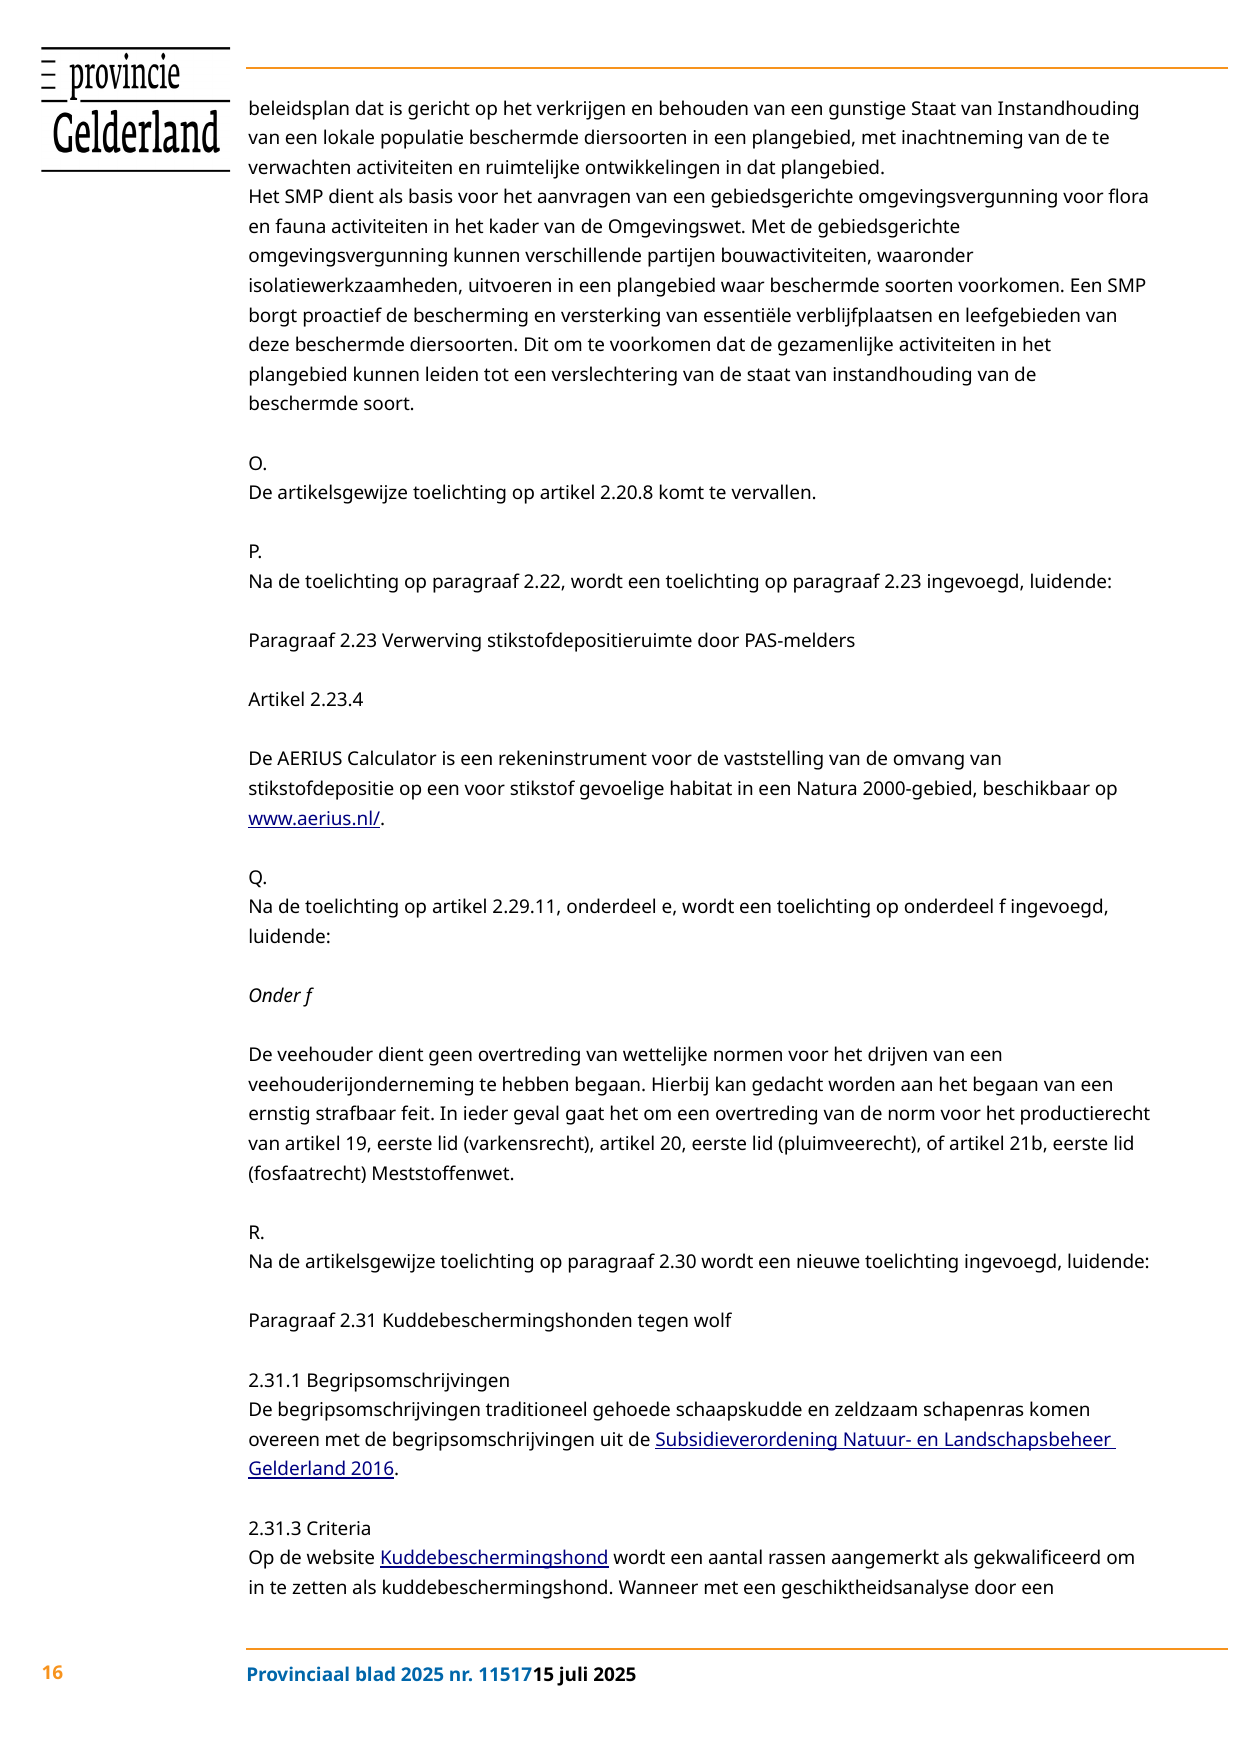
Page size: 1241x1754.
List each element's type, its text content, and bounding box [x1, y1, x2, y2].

text stikstofdepositie op een voor stikstof gevoelige habitat in een Natura 2000-gebied, beschikbaar op www.aerius.nl/. [248, 775, 1152, 831]
text Na de toelichting op artikel 2.29.11, onderdeel e, wordt een toelichting op onderdeel f ingevoegd, luidende: [248, 893, 1152, 949]
text De artikelsgewijze toelichting op artikel 2.20.8 komt te vervallen. [248, 479, 1152, 505]
text Paragraaf 2.31 Kuddebeschermingshonden tegen wolf [248, 1308, 1152, 1333]
text Na de toelichting op paragraaf 2.22, wordt een toelichting op paragraaf 2.23 ingevoegd, luidende: [248, 568, 1152, 594]
text Artikel 2.23.4 [248, 686, 1152, 712]
text P. [248, 538, 1152, 564]
text Paragraaf 2.23 Verwerving stikstofdepositieruimte door PAS-melders [248, 627, 1152, 653]
text O. [248, 450, 1152, 476]
text 2.31.3 Criteria [248, 1515, 1152, 1541]
text Het SMP dient als basis voor het aanvragen van een gebiedsgerichte omgevingsvergunning voor flora en fauna activiteiten in het kader van de Omgevingswet. Met de gebiedsgerichte omgevingsvergunning kunnen verschillende partijen bouwactiviteiten, waaronder isolatiewerkzaamheden, uitvoeren in een plangebied waar beschermde soorten voorkomen. Een SMP borgt proactief de bescherming en versterking van essentiële verblijfplaatsen en leefgebieden van deze beschermde diersoorten. Dit om te voorkomen dat de gezamenlijke activiteiten in het plangebied kunnen leiden tot een verslechtering van de staat van instandhouding van de beschermde soort. [248, 183, 1152, 416]
text De AERIUS Calculator is een rekeninstrument voor de vaststelling van de omvang van [248, 746, 1152, 771]
text Onder f [248, 982, 1152, 1008]
text R. [248, 1219, 1152, 1245]
text De begripsomschrijvingen traditioneel gehoede schaapskudde en zeldzaam schapenras komen overeen met de begripsomschrijvingen uit de Subsidieverordening Natuur- en Landschapsbeheer Gelderland 2016. [248, 1396, 1152, 1481]
text De veehouder dient geen overtreding van wettelijke normen voor het drijven van een veehouderijonderneming te hebben begaan. Hierbij kan gedacht worden aan het begaan van een ernstig strafbaar feit. In ieder geval gaat het om een overtreding van de norm voor het productierecht van artikel 19, eerste lid (varkensrecht), artikel 20, eerste lid (pluimveerecht), of artikel 21b, eerste lid (fosfaatrecht) Meststoffenwet. [248, 1041, 1152, 1186]
text Na de artikelsgewijze toelichting op paragraaf 2.30 wordt een nieuwe toelichting ingevoegd, luidende: [248, 1248, 1152, 1274]
text 2.31.1 Begripsomschrijvingen [248, 1367, 1152, 1393]
picture [41, 47, 231, 172]
text beleidsplan dat is gericht op het verkrijgen en behouden van een gunstige Staat van Instandhouding van een lokale populatie beschermde diersoorten in een plangebied, met inachtneming van de te verwachten activiteiten en ruimtelijke ontwikkelingen in dat plangebied. [248, 95, 1152, 180]
text Q. [248, 864, 1152, 890]
text Op de website Kuddebeschermingshond wordt een aantal rassen aangemerkt als gekwalificeerd om in te zetten als kuddebeschermingshond. Wanneer met een geschiktheidsanalyse door een [248, 1544, 1152, 1600]
